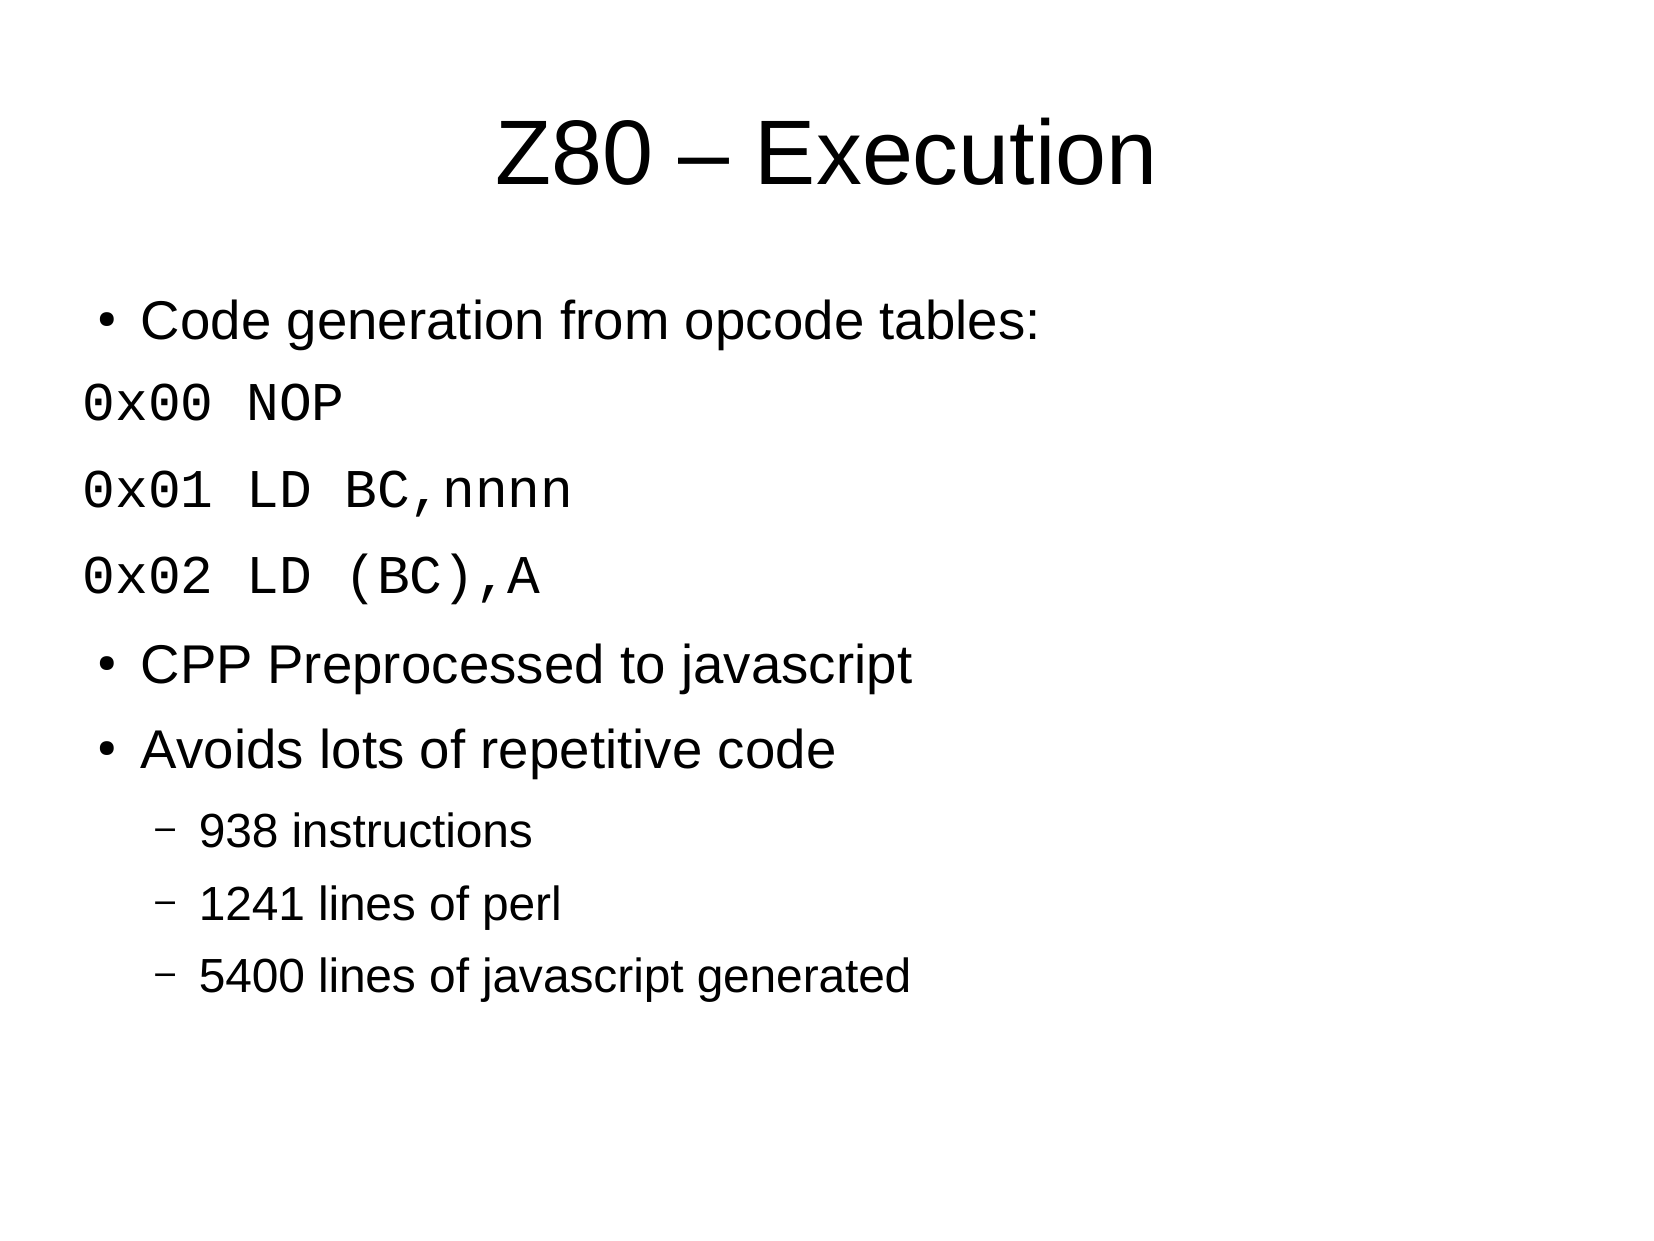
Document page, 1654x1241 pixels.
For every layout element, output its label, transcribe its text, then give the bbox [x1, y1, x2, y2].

list Code generation from opcode tables: 0x00 NOP 0x01 LD BC,nnnn 0x02 LD (BC),A CPP Preprocessed to javascript Avoids lots of repetitive code 938 instructions 1241 lines of perl 5400 lines of javascript generated [82, 290, 1538, 1010]
title Z80 – Execution [82, 49, 1571, 257]
